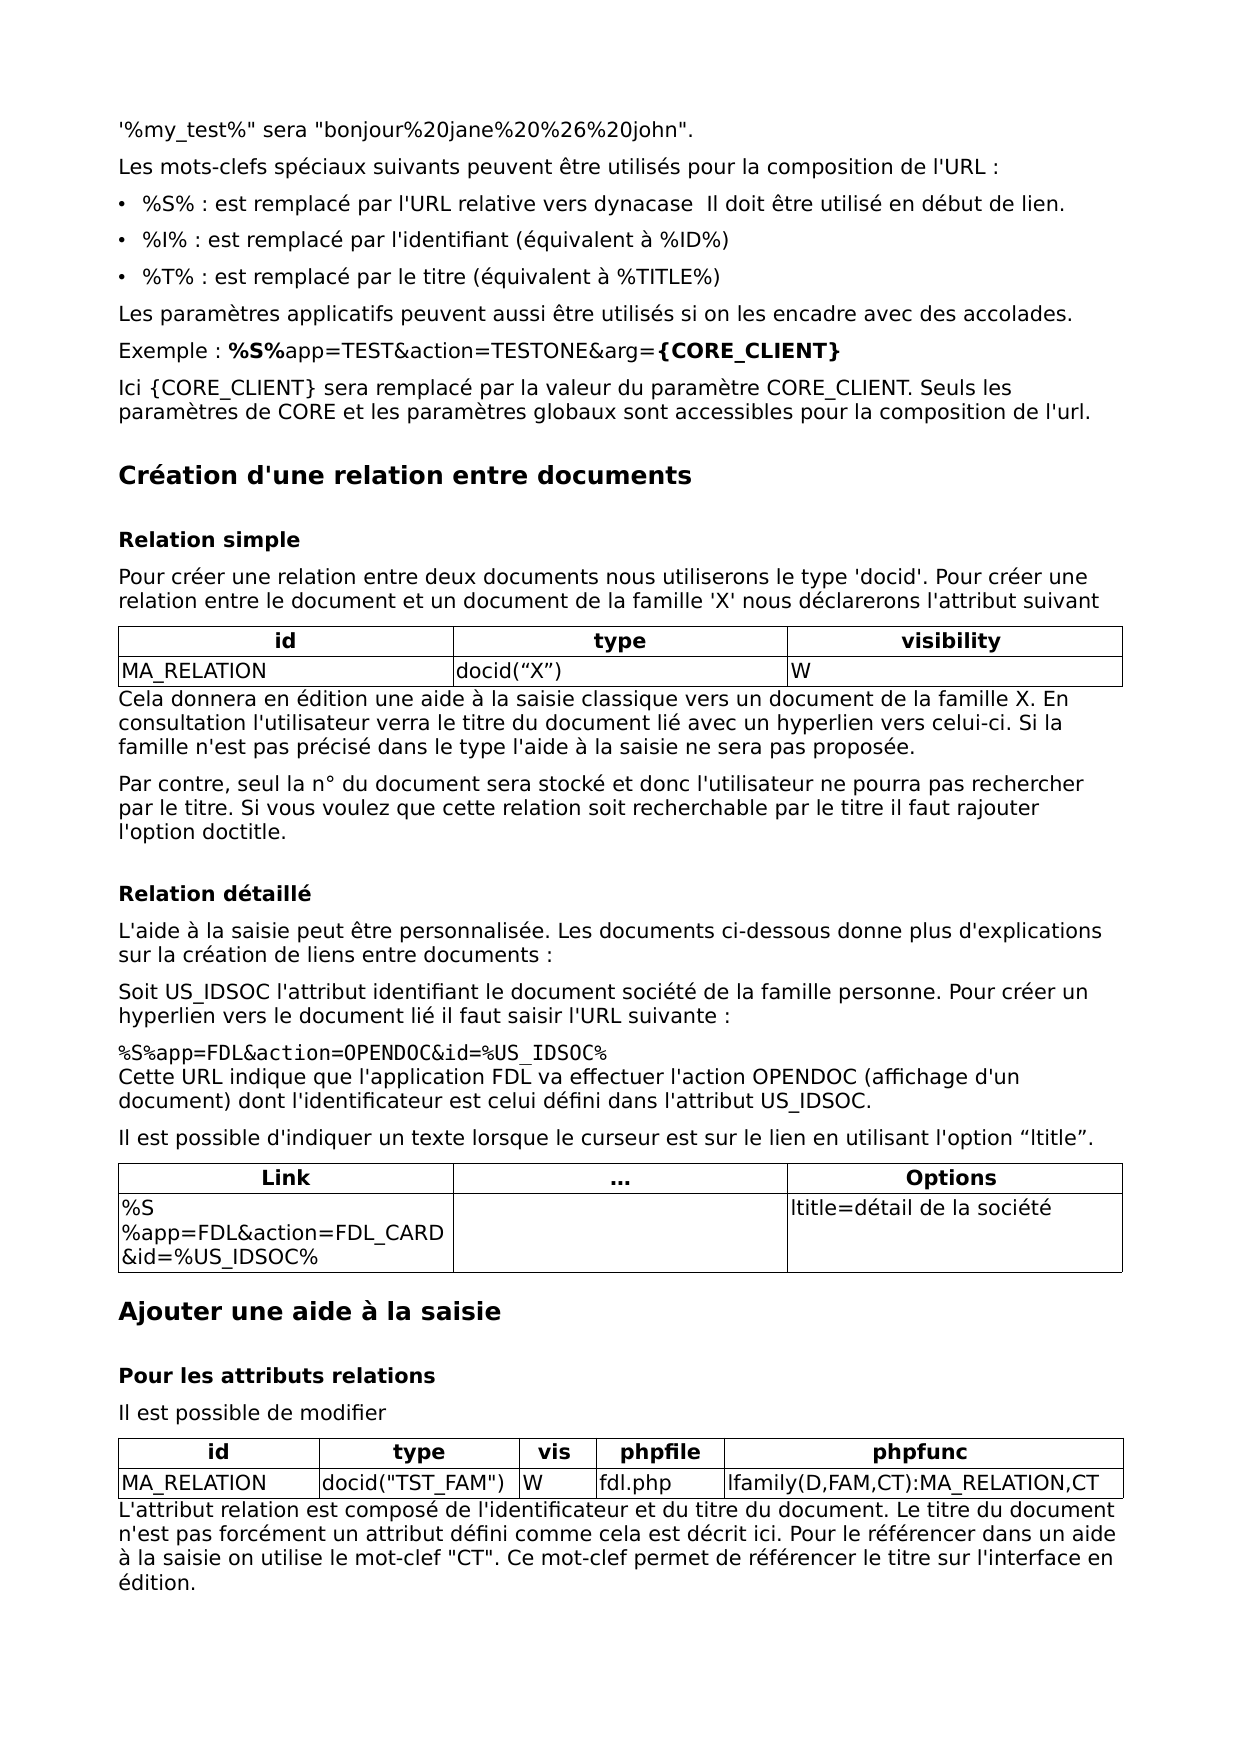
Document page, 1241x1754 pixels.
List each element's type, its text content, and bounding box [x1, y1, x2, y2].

list %T% : est remplacé par le titre (équivalent à %TITLE%) [118, 265, 1122, 289]
table_cell ltitle=détail de la société [788, 1194, 1122, 1272]
text '%my_test%" sera "bonjour%20jane%20%26%20john". [118, 118, 1122, 142]
table_header phpfile [597, 1439, 724, 1468]
table_cell W [788, 657, 1122, 686]
table_header vis [520, 1439, 596, 1468]
table_header visibility [788, 627, 1122, 656]
subtitle Création d'une relation entre documents [118, 462, 1122, 491]
text Par contre, seul la n° du document sera stocké et donc l'utilisateur ne pourra pas rechercher par le titre. Si vous voulez que cette relation soit recherchable par le titre il faut rajouter l'option doctitle. [118, 772, 1122, 845]
subtitle Ajouter une aide à la saisie [118, 1297, 1122, 1326]
table_header type [454, 627, 787, 656]
subtitle Pour les attributs relations [118, 1364, 1122, 1388]
text Il est possible de modifier [118, 1401, 1122, 1425]
table_cell W [520, 1469, 596, 1498]
text Les mots-clefs spéciaux suivants peuvent être utilisés pour la composition de l'URL : [118, 155, 1122, 179]
table_header id [119, 1439, 319, 1468]
table_header type [320, 1439, 519, 1468]
text Les paramètres applicatifs peuvent aussi être utilisés si on les encadre avec des accolades. [118, 302, 1122, 326]
text Exemple : %S%app=TEST&action=TESTONE&arg={CORE_CLIENT} [118, 339, 1122, 363]
text Soit US_IDSOC l'attribut identifiant le document société de la famille personne. Pour créer un hyperlien vers le document lié il faut saisir l'URL suivante : [118, 980, 1122, 1028]
table_header … [454, 1164, 787, 1193]
text %S%app=FDL&action=OPENDOC&id=%US_IDSOC% [118, 1041, 1122, 1065]
table_cell MA_RELATION [119, 657, 453, 686]
table_cell lfamily(D,FAM,CT):MA_RELATION,CT [725, 1469, 1123, 1498]
table_cell docid("TST_FAM") [320, 1469, 519, 1498]
table_cell docid(“X”) [454, 657, 787, 686]
table_header Options [788, 1164, 1122, 1193]
list %S% : est remplacé par l'URL relative vers dynacase Il doit être utilisé en début de lien. [118, 192, 1122, 216]
table_cell fdl.php [597, 1469, 724, 1498]
text Il est possible d'indiquer un texte lorsque le curseur est sur le lien en utilisant l'option “ltitle”. [118, 1126, 1122, 1151]
text Cette URL indique que l'application FDL va effectuer l'action OPENDOC (affichage d'un document) dont l'identificateur est celui défini dans l'attribut US_IDSOC. [118, 1065, 1122, 1114]
table_header phpfunc [725, 1439, 1123, 1468]
text Cela donnera en édition une aide à la saisie classique vers un document de la famille X. En consultation l'utilisateur verra le titre du document lié avec un hyperlien vers celui-ci. Si la famille n'est pas précisé dans le type l'aide à la saisie ne sera pas proposée. [118, 687, 1122, 759]
table_header id [119, 627, 453, 656]
list %I% : est remplacé par l'identifiant (équivalent à %ID%) [118, 228, 1122, 253]
text Ici {CORE_CLIENT} sera remplacé par la valeur du paramètre CORE_CLIENT. Seuls les paramètres de CORE et les paramètres globaux sont accessibles pour la composition de l'url. [118, 376, 1122, 424]
table_cell MA_RELATION [119, 1469, 319, 1498]
table_cell [454, 1194, 787, 1272]
table_cell %S%app=FDL&action=FDL_CARD&id=%US_IDSOC% [119, 1194, 453, 1272]
text L'aide à la saisie peut être personnalisée. Les documents ci-dessous donne plus d'explications sur la création de liens entre documents : [118, 919, 1122, 967]
text Pour créer une relation entre deux documents nous utiliserons le type 'docid'. Pour créer une relation entre le document et un document de la famille 'X' nous déclarerons l'attribut suivant [118, 565, 1122, 613]
subtitle Relation simple [118, 528, 1122, 552]
text L'attribut relation est composé de l'identificateur et du titre du document. Le titre du document n'est pas forcément un attribut défini comme cela est décrit ici. Pour le référencer dans un aide à la saisie on utilise le mot-clef "CT". Ce mot-clef permet de référencer le titre sur l'interface en édition. [118, 1499, 1122, 1595]
subtitle Relation détaillé [118, 882, 1122, 906]
table_header Link [119, 1164, 453, 1193]
